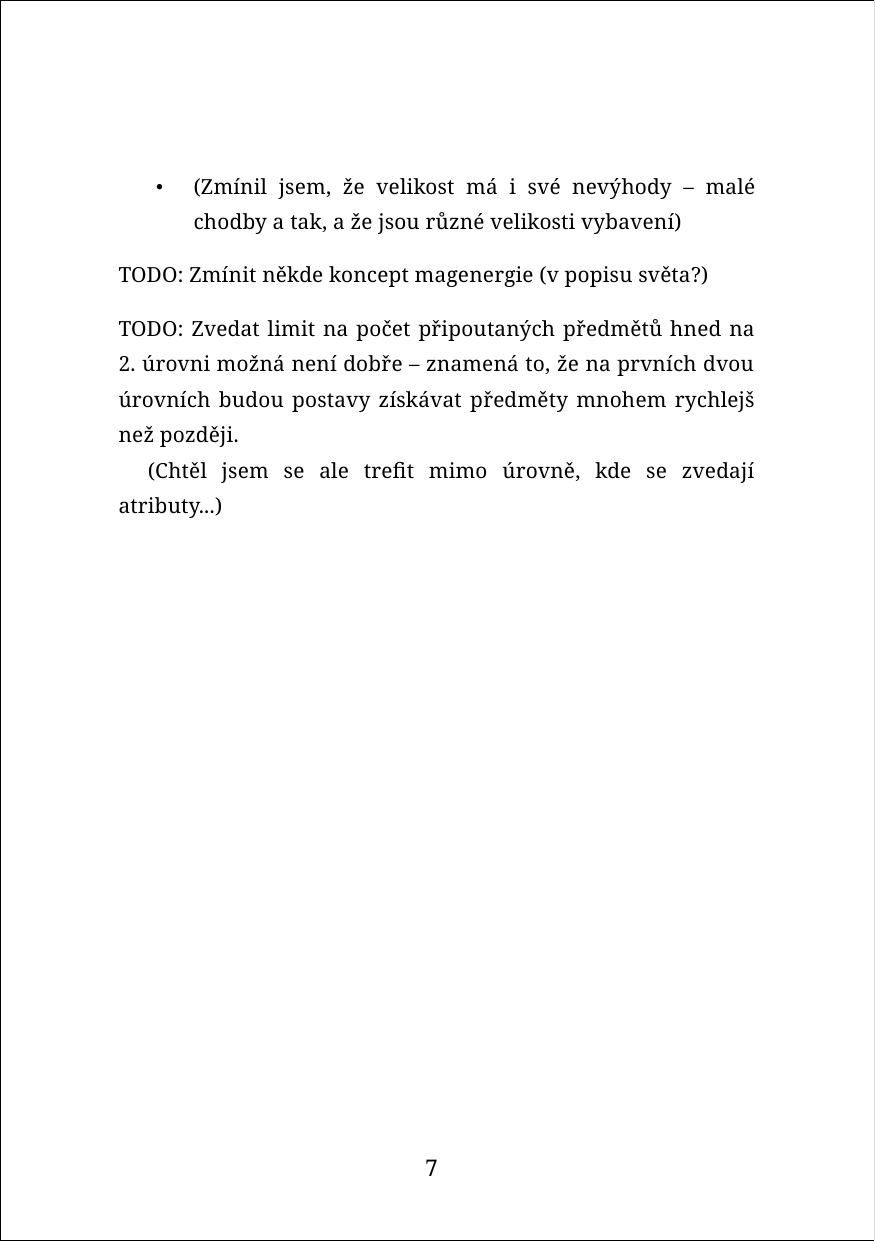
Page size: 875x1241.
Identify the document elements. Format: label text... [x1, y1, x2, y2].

list (Zmínil jsem, že velikost má i své nevýhody – malé chodby a tak, a že jsou různé velikosti vybavení) [156, 172, 756, 236]
text TODO: Zmínit někde koncept magenergie (v popisu světa?) [118, 261, 756, 289]
text TODO: Zvedat limit na počet připoutaných předmětů hned na 2. úrovni možná není dobře – znamená to, že na prvních dvou úrovních budou postavy získávat předměty mnohem rychlejš než později. (Chtěl jsem se ale trefit mimo úrovně, kde se zvedají atributy...) [118, 314, 756, 520]
